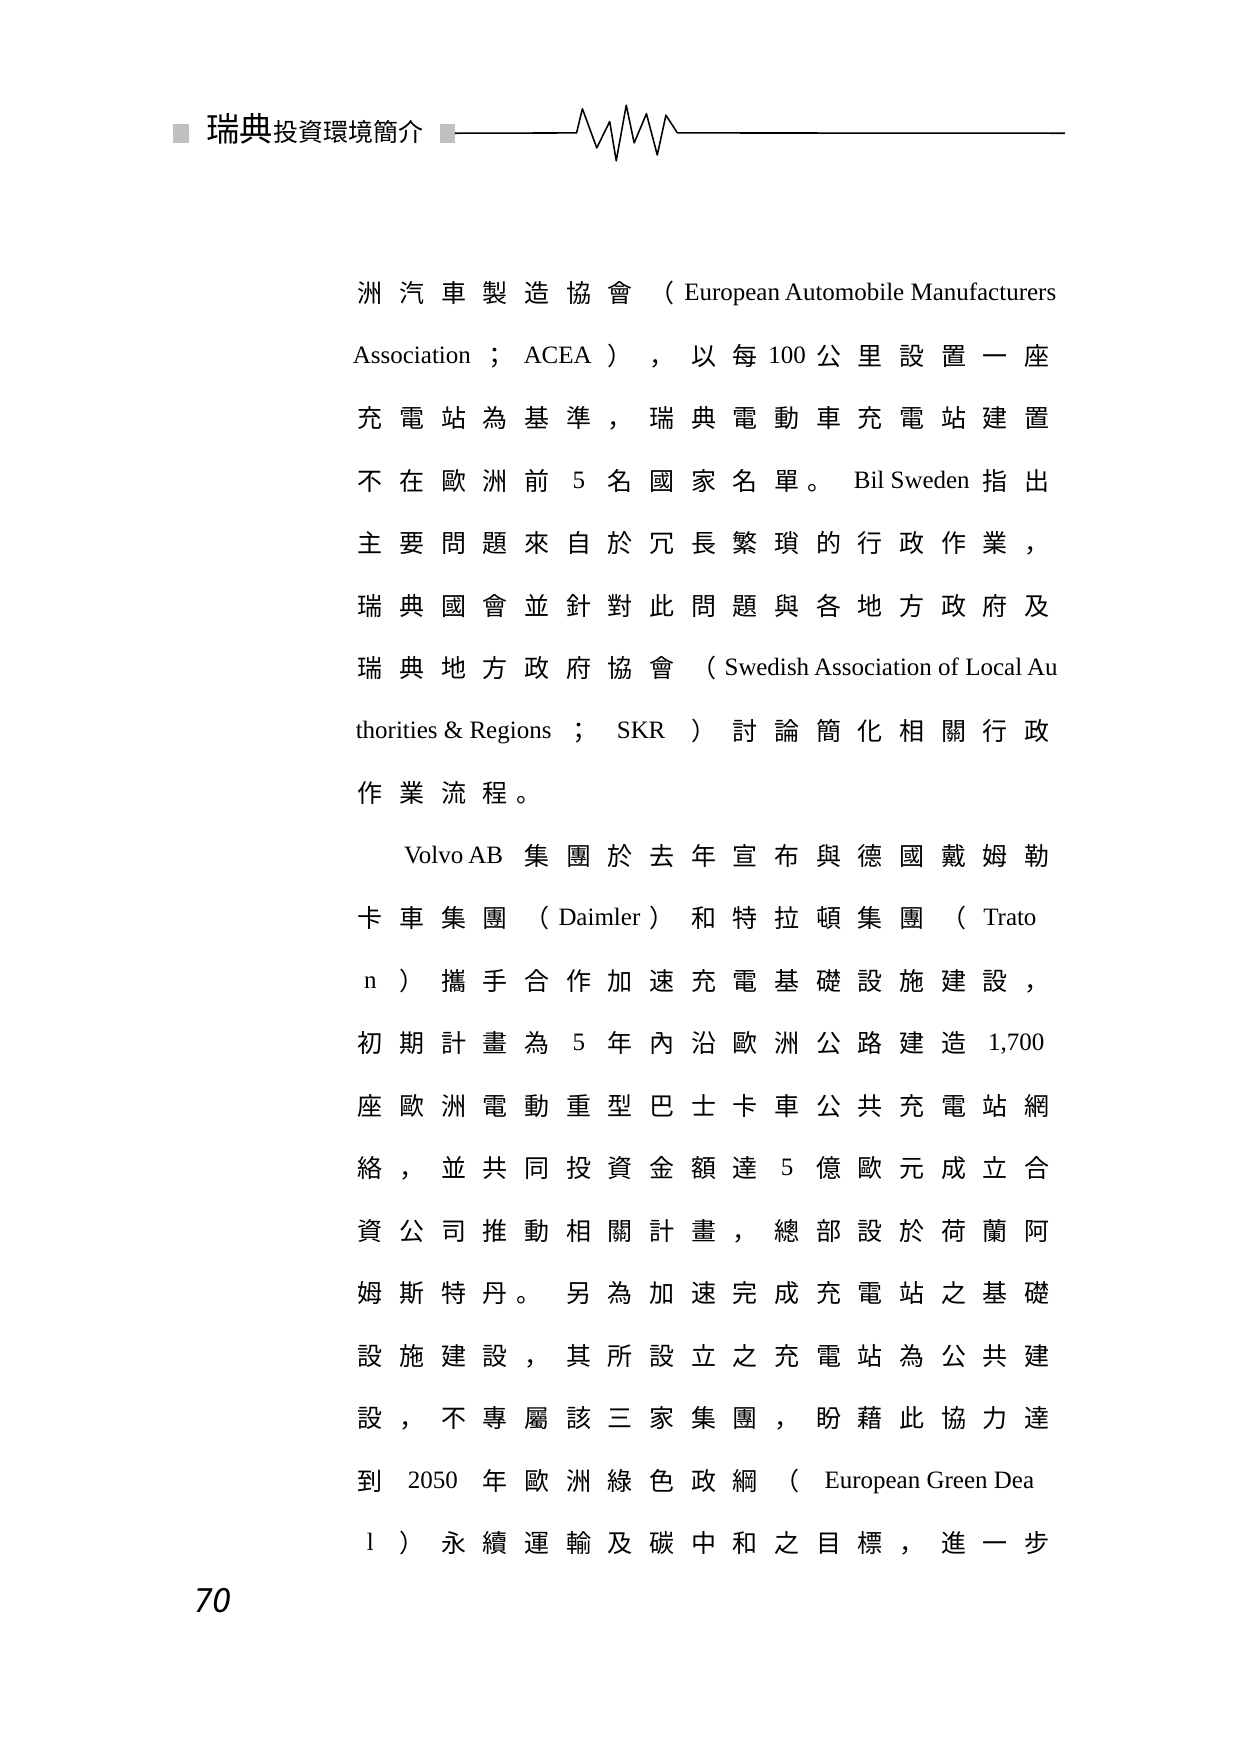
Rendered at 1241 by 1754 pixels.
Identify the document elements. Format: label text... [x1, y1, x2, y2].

text 洲汽車製造協會（European Automobile Manufacturers Association；ACEA），以每100公里設置一座充電站為基準，瑞典電動車充電站建置不在歐洲前5名國家名單。Bil Sweden指出主要問題來自於冗長繁瑣的行政作業，瑞典國會並針對此問題與各地方政府及瑞典地方政府協會（Swedish Association of Local Authorities & Regions；SKR）討論簡化相關行政作業流程。 [330, 250, 1058, 813]
text Volvo AB集團於去年宣布與德國戴姆勒卡車集團（Daimler）和特拉頓集團（Traton）攜手合作加速充電基礎設施建設，初期計畫為5年內沿歐洲公路建造1,700座歐洲電動重型巴士卡車公共充電站網絡，並共同投資金額達5億歐元成立合資公司推動相關計畫，總部設於荷蘭阿姆斯特丹。另為加速完成充電站之基礎設施建設，其所設立之充電站為公共建設，不專屬該三家集團，盼藉此協力達到2050年歐洲綠色政綱（European Green Deal）永續運輸及碳中和之目標，進一步 [330, 813, 1058, 1563]
